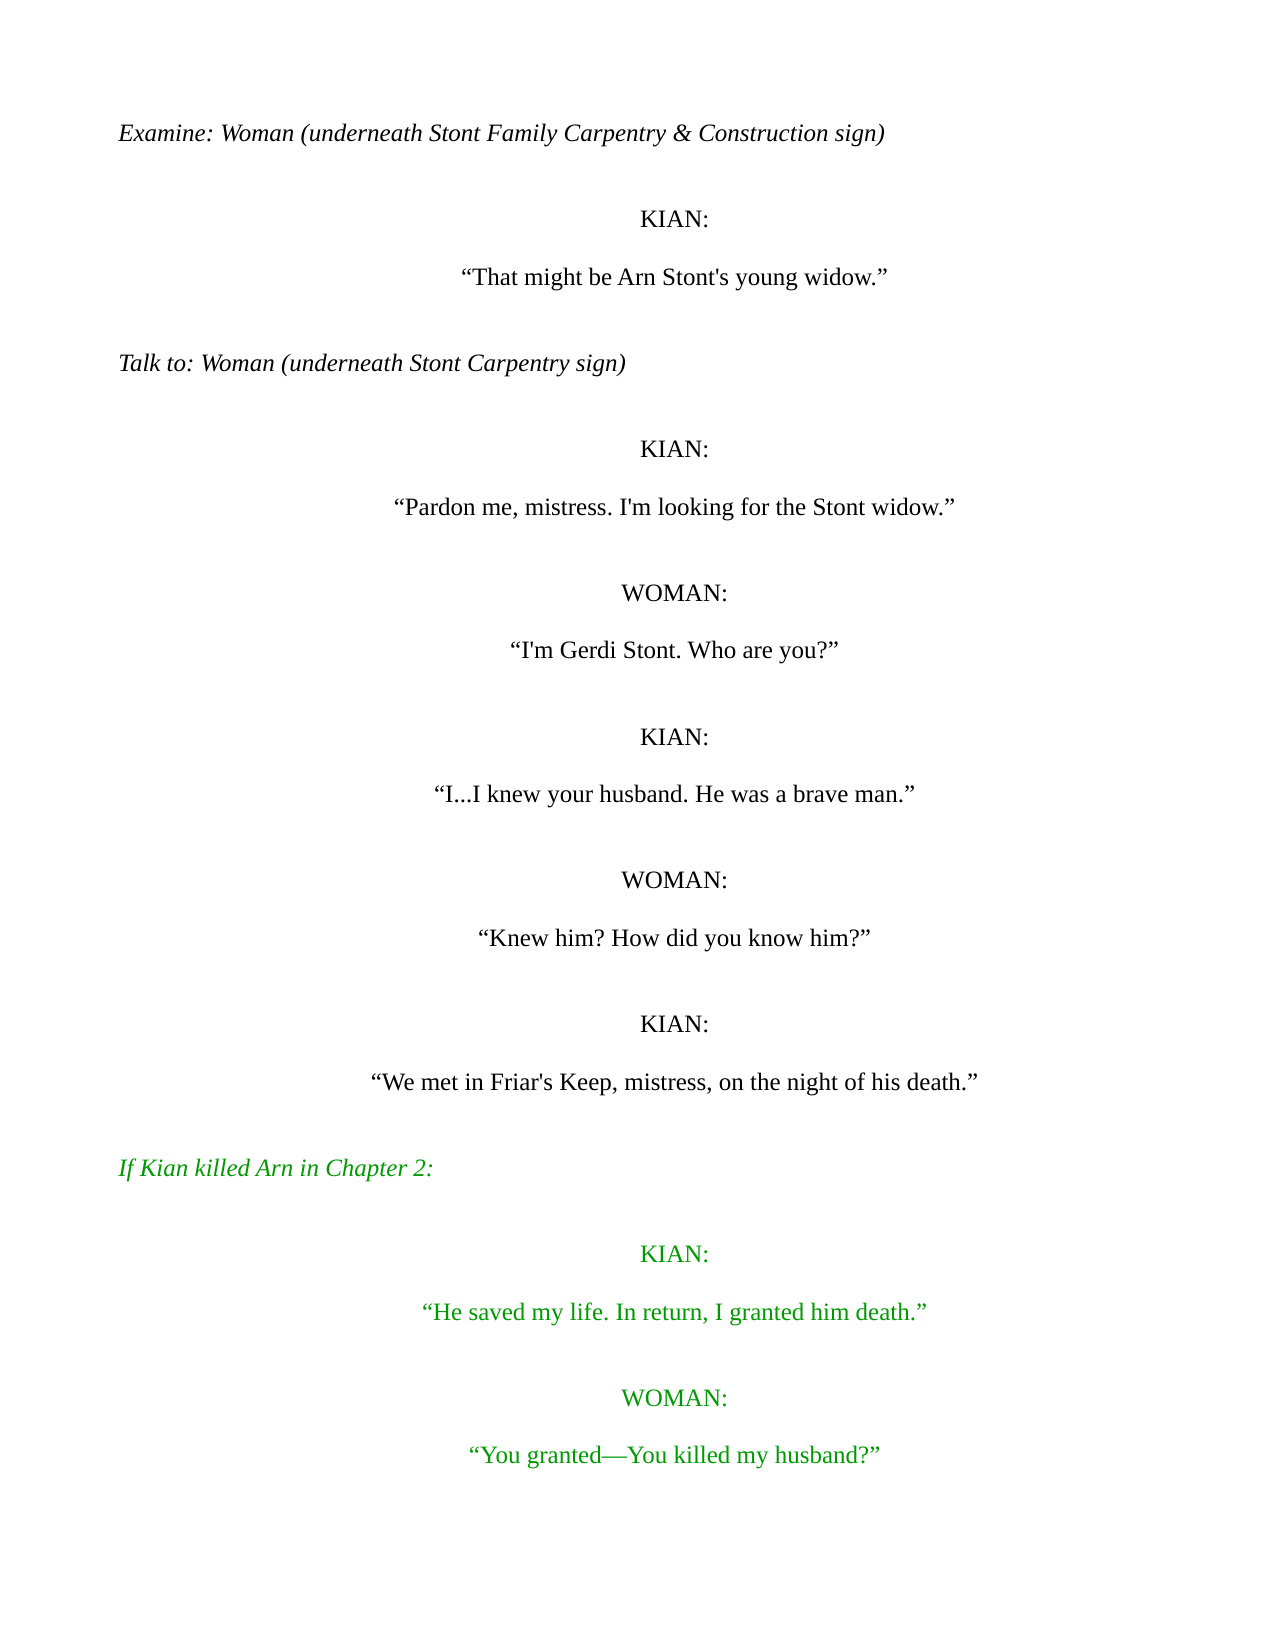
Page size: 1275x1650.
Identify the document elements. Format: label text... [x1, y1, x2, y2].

text WOMAN: [118, 578, 1157, 607]
text KIAN: [118, 1239, 1157, 1268]
text “Knew him? How did you know him?” [118, 923, 1157, 952]
text If Kian killed Arn in Chapter 2: [118, 1153, 1157, 1182]
text KIAN: [118, 204, 1157, 233]
text “You granted—You killed my husband?” [118, 1441, 1157, 1469]
text “He saved my life. In return, I granted him death.” [118, 1297, 1157, 1326]
text Talk to: Woman (underneath Stont Carpentry sign) [118, 348, 1157, 377]
text WOMAN: [118, 866, 1157, 894]
text “We met in Friar's Keep, mistress, on the night of his death.” [118, 1067, 1157, 1096]
text “Pardon me, mistress. I'm looking for the Stont widow.” [118, 492, 1157, 521]
text KIAN: [118, 434, 1157, 463]
text KIAN: [118, 1009, 1157, 1038]
text KIAN: [118, 722, 1157, 751]
text “I'm Gerdi Stont. Who are you?” [118, 636, 1157, 664]
text Examine: Woman (underneath Stont Family Carpentry & Construction sign) [118, 118, 1157, 147]
text WOMAN: [118, 1383, 1157, 1412]
text “That might be Arn Stont's young widow.” [118, 262, 1157, 291]
text “I...I knew your husband. He was a brave man.” [118, 779, 1157, 808]
